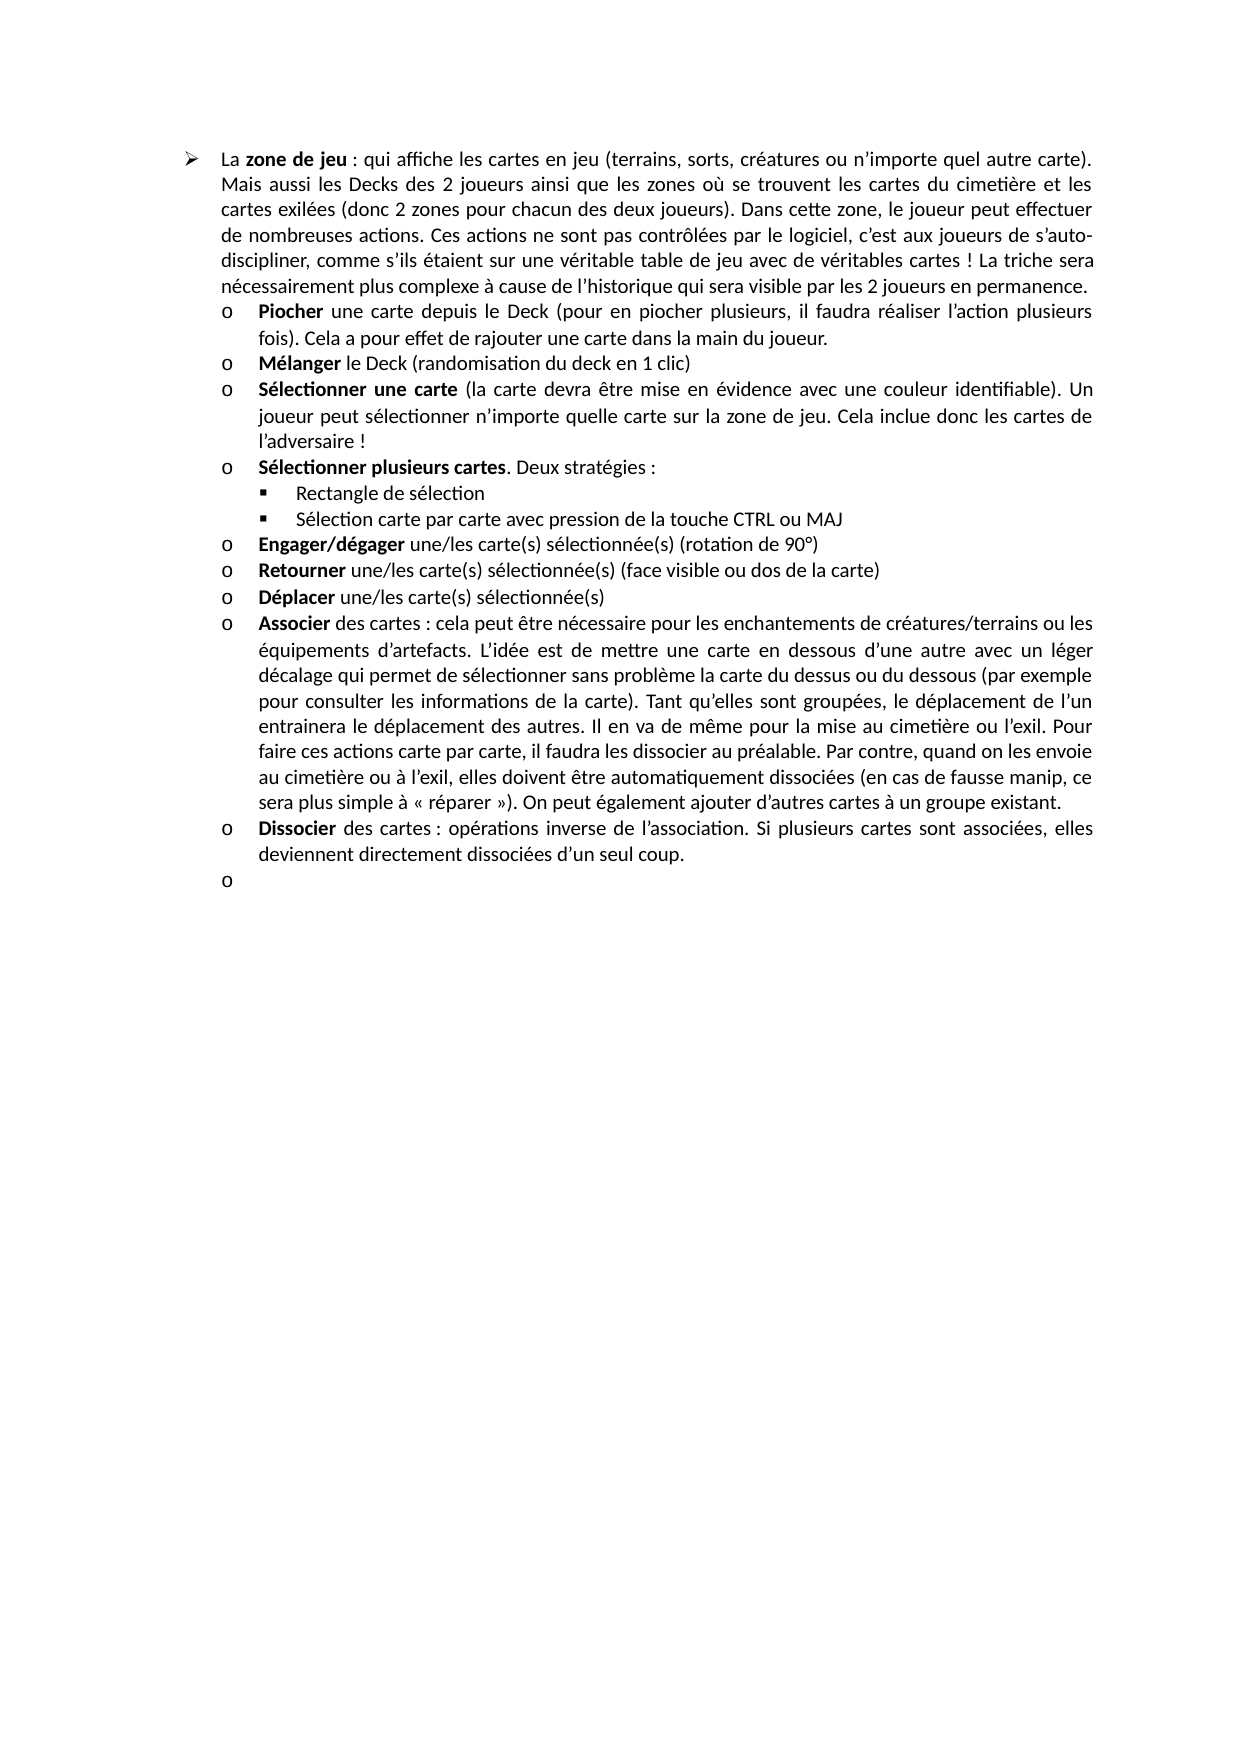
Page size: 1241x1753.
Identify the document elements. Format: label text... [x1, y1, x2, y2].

list Sélection carte par carte avec pression de la touche CTRL ou MAJ [258, 506, 1094, 531]
list Déplacer une/les carte(s) sélectionnée(s) [221, 584, 1094, 611]
list Engager/dégager une/les carte(s) sélectionnée(s) (rotation de 90°) [221, 531, 1094, 558]
list Sélectionner une carte (la carte devra être mise en évidence avec une couleur identifiable). Un joueur peut sélectionner n’importe quelle carte sur la zone de jeu. Cela inclue donc les cartes de l’adversaire ! [221, 377, 1094, 454]
list Sélectionner plusieurs cartes. Deux stratégies : [221, 454, 1094, 480]
list Piocher une carte depuis le Deck (pour en piocher plusieurs, il faudra réaliser l’action plusieurs fois). Cela a pour effet de rajouter une carte dans la main du joueur. [221, 298, 1094, 350]
list Rectangle de sélection [258, 480, 1094, 506]
list Dissocier des cartes : opérations inverse de l’association. Si plusieurs cartes sont associées, elles deviennent directement dissociées d’un seul coup. [221, 815, 1094, 867]
list Retourner une/les carte(s) sélectionnée(s) (face visible ou dos de la carte) [221, 558, 1094, 584]
list Associer des cartes : cela peut être nécessaire pour les enchantements de créatures/terrains ou les équipements d’artefacts. L’idée est de mettre une carte en dessous d’une autre avec un léger décalage qui permet de sélectionner sans problème la carte du dessus ou du dessous (par exemple pour consulter les informations de la carte). Tant qu’elles sont groupées, le déplacement de l’un entrainera le déplacement des autres. Il en va de même pour la mise au cimetière ou l’exil. Pour faire ces actions carte par carte, il faudra les dissocier au préalable. Par contre, quand on les envoie au cimetière ou à l’exil, elles doivent être automatiquement dissociées (en cas de fausse manip, ce sera plus simple à « réparer »). On peut également ajouter d’autres cartes à un groupe existant. [221, 611, 1094, 815]
list Mélanger le Deck (randomisation du deck en 1 clic) [221, 350, 1094, 377]
list La zone de jeu : qui affiche les cartes en jeu (terrains, sorts, créatures ou n’importe quel autre carte). Mais aussi les Decks des 2 joueurs ainsi que les zones où se trouvent les cartes du cimetière et les cartes exilées (donc 2 zones pour chacun des deux joueurs). Dans cette zone, le joueur peut effectuer de nombreuses actions. Ces actions ne sont pas contrôlées par le logiciel, c’est aux joueurs de s’auto-discipliner, comme s’ils étaient sur une véritable table de jeu avec de véritables cartes ! La triche sera nécessairement plus complexe à cause de l’historique qui sera visible par les 2 joueurs en permanence. [183, 146, 1094, 298]
